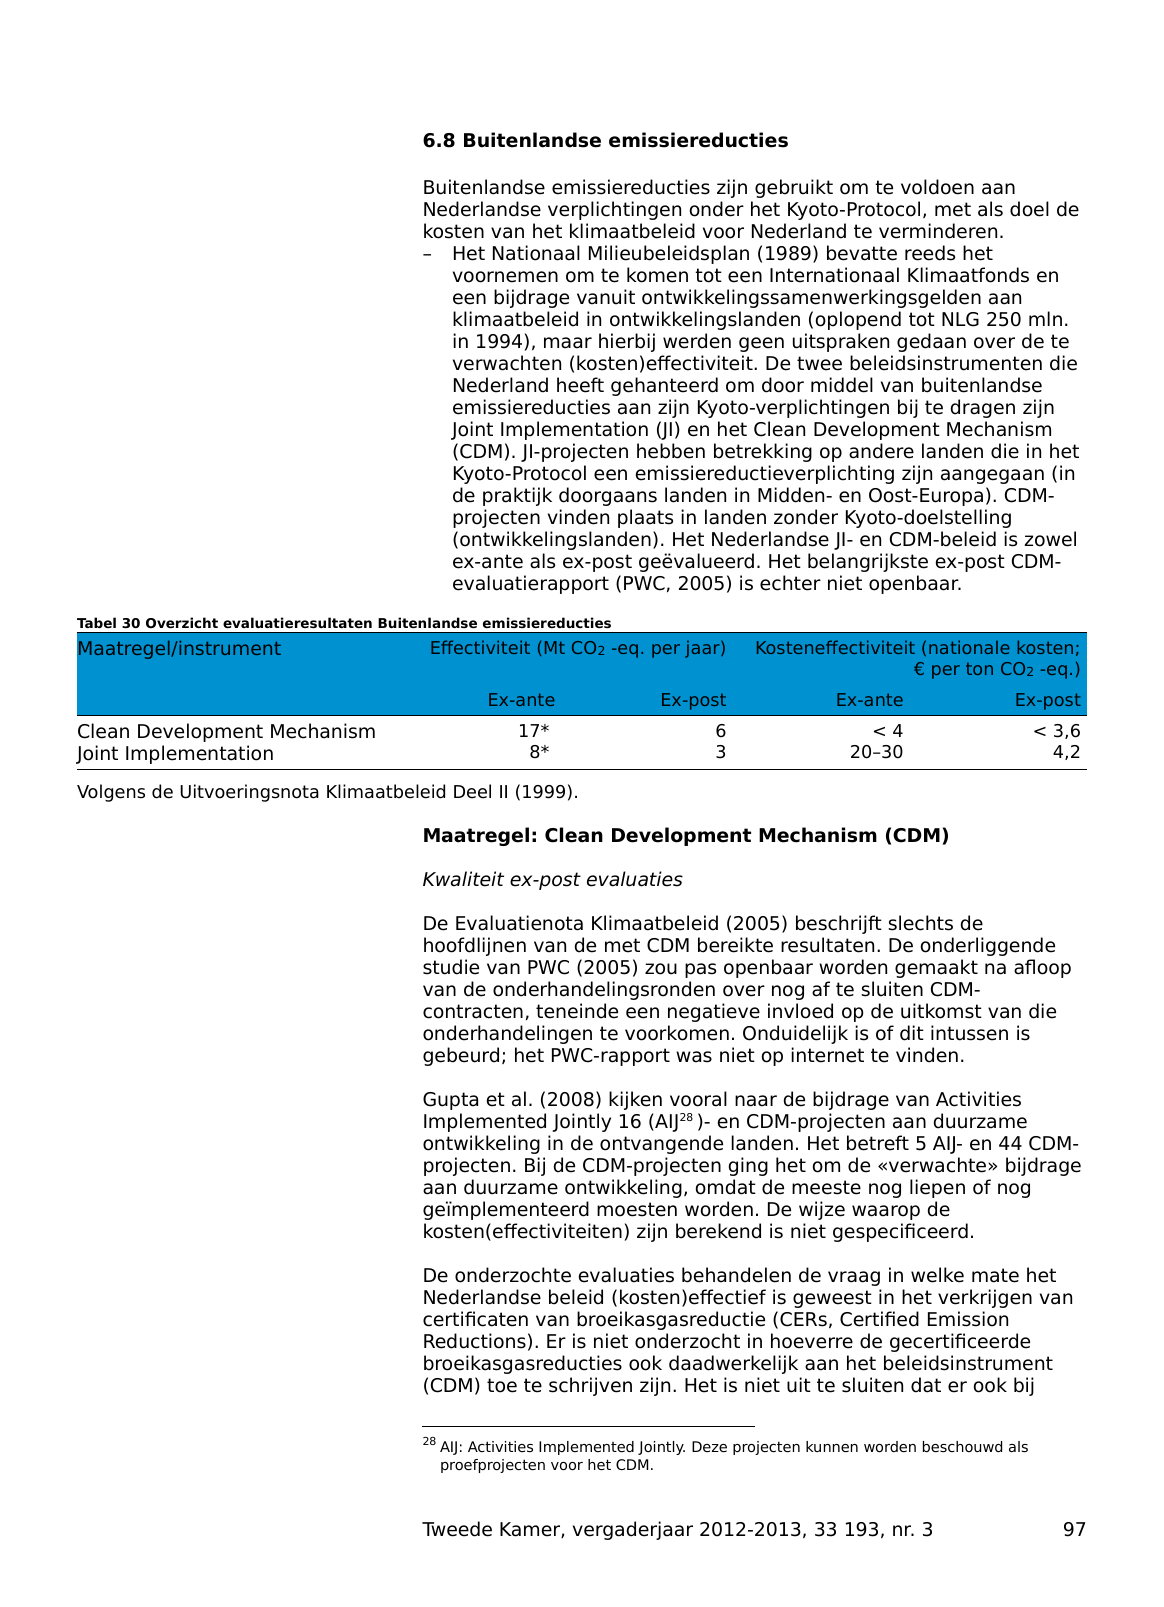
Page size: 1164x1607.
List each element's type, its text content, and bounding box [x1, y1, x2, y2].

table_cell 3 [555, 743, 732, 769]
table_cell Ex-ante [732, 684, 909, 715]
table_cell Clean Development Mechanism [77, 716, 378, 742]
table_cell Volgens de Uitvoeringsnota Klimaatbeleid Deel II (1999). [77, 770, 1087, 803]
table_cell Effectiviteit (Mt CO2 -eq. per jaar) [378, 633, 732, 684]
subtitle Kwaliteit ex-post evaluaties [422, 869, 1087, 891]
table_cell Joint Implementation [77, 743, 378, 769]
text De onderzochte evaluaties behandelen de vraag in welke mate het Nederlandse beleid (kosten)effectief is geweest in het verkrijgen van certificaten van broeikasgasreductie (CERs, Certified Emission Reductions). Er is niet onderzocht in hoeverre de gecertificeerde broeikasgasreducties ook daadwerkelijk aan het beleidsinstrument (CDM) toe te schrijven zijn. Het is niet uit te sluiten dat er ook bij [422, 1265, 1087, 1397]
table_cell Maatregel/instrument [77, 633, 378, 684]
table_cell Kosteneffectiviteit (nationale kosten; € per ton CO2 -eq.) [732, 633, 1087, 684]
table_cell Ex-ante [378, 684, 555, 715]
table_cell 4,2 [909, 743, 1087, 769]
table_cell Ex-post [909, 684, 1087, 715]
table_cell < 4 [732, 716, 909, 742]
table_cell 8* [378, 743, 555, 769]
table_cell Ex-post [555, 684, 732, 715]
table_cell 6 [555, 716, 732, 742]
table_header Tabel 30 Overzicht evaluatieresultaten Buitenlandse emissiereducties [77, 616, 1087, 632]
text Gupta et al. (2008) kijken vooral naar de bijdrage van Activities Implemented Jointly 16 (AIJ)- en CDM-projecten aan duurzame ontwikkeling in de ontvangende landen. Het betreft 5 AIJ- en 44 CDM-projecten. Bij de CDM-projecten ging het om de «verwachte» bijdrage aan duurzame ontwikkeling, omdat de meeste nog liepen of nog geïmplementeerd moesten worden. De wijze waarop de kosten(effectiviteiten) zijn berekend is niet gespecificeerd. [422, 1089, 1087, 1243]
text AIJ: Activities Implemented Jointly. Deze projecten kunnen worden beschouwd als proefprojecten voor het CDM. [422, 1435, 1087, 1474]
table_cell 17* [378, 716, 555, 742]
table_cell 20–30 [732, 743, 909, 769]
text Buitenlandse emissiereducties zijn gebruikt om te voldoen aan Nederlandse verplichtingen onder het Kyoto-Protocol, met als doel de kosten van het klimaatbeleid voor Nederland te verminderen. [422, 177, 1087, 243]
table_cell < 3,6 [909, 716, 1087, 742]
subtitle 6.8 Buitenlandse emissiereducties [422, 130, 1087, 152]
subtitle Maatregel: Clean Development Mechanism (CDM) [422, 825, 1087, 847]
text – Het Nationaal Milieubeleidsplan (1989) bevatte reeds het voornemen om te komen tot een Internationaal Klimaatfonds en een bijdrage vanuit ontwikkelingssamenwerkingsgelden aan klimaatbeleid in ontwikkelingslanden (oplopend tot NLG 250 mln. in 1994), maar hierbij werden geen uitspraken gedaan over de te verwachten (kosten)effectiviteit. De twee beleidsinstrumenten die Nederland heeft gehanteerd om door middel van buitenlandse emissiereducties aan zijn Kyoto-verplichtingen bij te dragen zijn Joint Implementation (JI) en het Clean Development Mechanism (CDM). JI-projecten hebben betrekking op andere landen die in het Kyoto-Protocol een emissiereductieverplichting zijn aangegaan (in de praktijk doorgaans landen in Midden- en Oost-Europa). CDM-projecten vinden plaats in landen zonder Kyoto-doelstelling (ontwikkelingslanden). Het Nederlandse JI- en CDM-beleid is zowel ex-ante als ex-post geëvalueerd. Het belangrijkste ex-post CDM-evaluatierapport (PWC, 2005) is echter niet openbaar. [422, 243, 1087, 594]
text De Evaluatienota Klimaatbeleid (2005) beschrijft slechts de hoofdlijnen van de met CDM bereikte resultaten. De onderliggende studie van PWC (2005) zou pas openbaar worden gemaakt na afloop van de onderhandelingsronden over nog af te sluiten CDM-contracten, teneinde een negatieve invloed op de uitkomst van die onderhandelingen te voorkomen. Onduidelijk is of dit intussen is gebeurd; het PWC-rapport was niet op internet te vinden. [422, 913, 1087, 1067]
